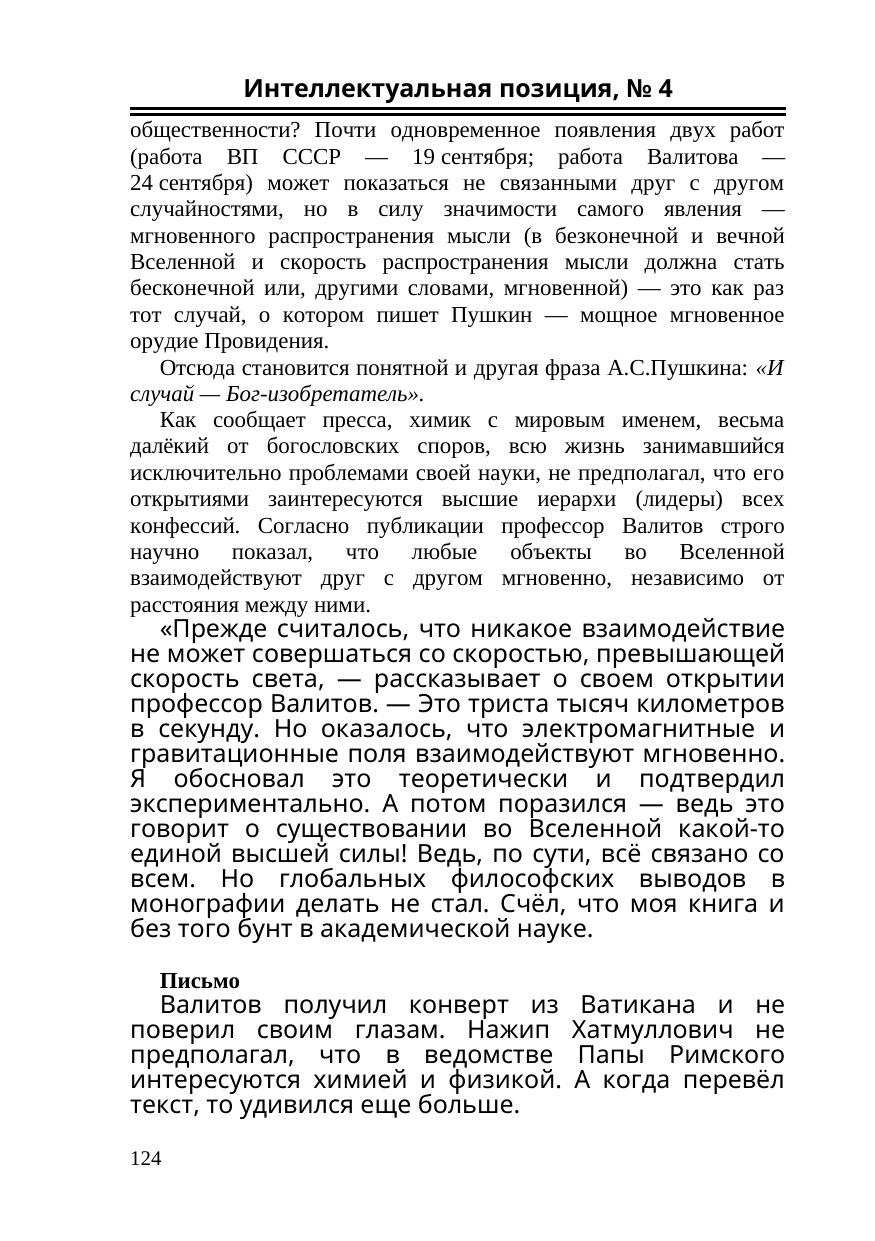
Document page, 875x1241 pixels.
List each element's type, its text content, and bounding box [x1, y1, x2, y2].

text Письмо [130, 967, 786, 993]
text общественности? Почти одновременное появления двух работ (работа ВП СССР — 19 сентября; работа Валитова — 24 сентября) может показаться не связанными друг с другом случайностями, но в силу значимости самого явления — мгновенного распространения мысли (в безконечной и вечной Вселенной и скорость распространения мысли должна стать бесконечной или, другими словами, мгновенной) — это как раз тот случай, о котором пишет Пушкин — мощное мгновенное орудие Провидения. [130, 116, 786, 353]
text Отсюда становится понятной и другая фраза А.С.Пушкина: «И случай — Бог-изобретатель». [130, 353, 786, 406]
text «Прежде считалось, что никакое взаимодействие не может совершаться со скоростью, превышающей скорость света, — рассказывает о своем открытии профессор Валитов. — Это триста тысяч километров в секунду. Но оказалось, что электромагнитные и гравитационные поля взаимодействуют мгновенно. Я обосновал это теоретически и подтвердил экспериментально. А потом поразился — ведь это говорит о существовании во Вселенной какой-то единой высшей силы! Ведь, по сути, всё связано со всем. Но глобальных философских выводов в монографии делать не стал. Счёл, что моя книга и без того бунт в академической науке. [130, 617, 786, 942]
text Как сообщает пресса, химик с мировым именем, весьма далёкий от богословских споров, всю жизнь занимавшийся исключительно проблемами своей науки, не предполагал, что его открытиями заинтересуются высшие иерархи (лидеры) всех конфессий. Согласно публикации профессор Валитов строго научно показал, что любые объекты во Вселенной взаимодействуют друг с другом мгновенно, независимо от расстояния между ними. [130, 406, 786, 617]
text Валитов получил конверт из Ватикана и не поверил своим глазам. Нажип Хатмуллович не предполагал, что в ведомстве Папы Римского интересуются химией и физикой. А когда перевёл текст, то удивился еще больше. [130, 993, 786, 1118]
